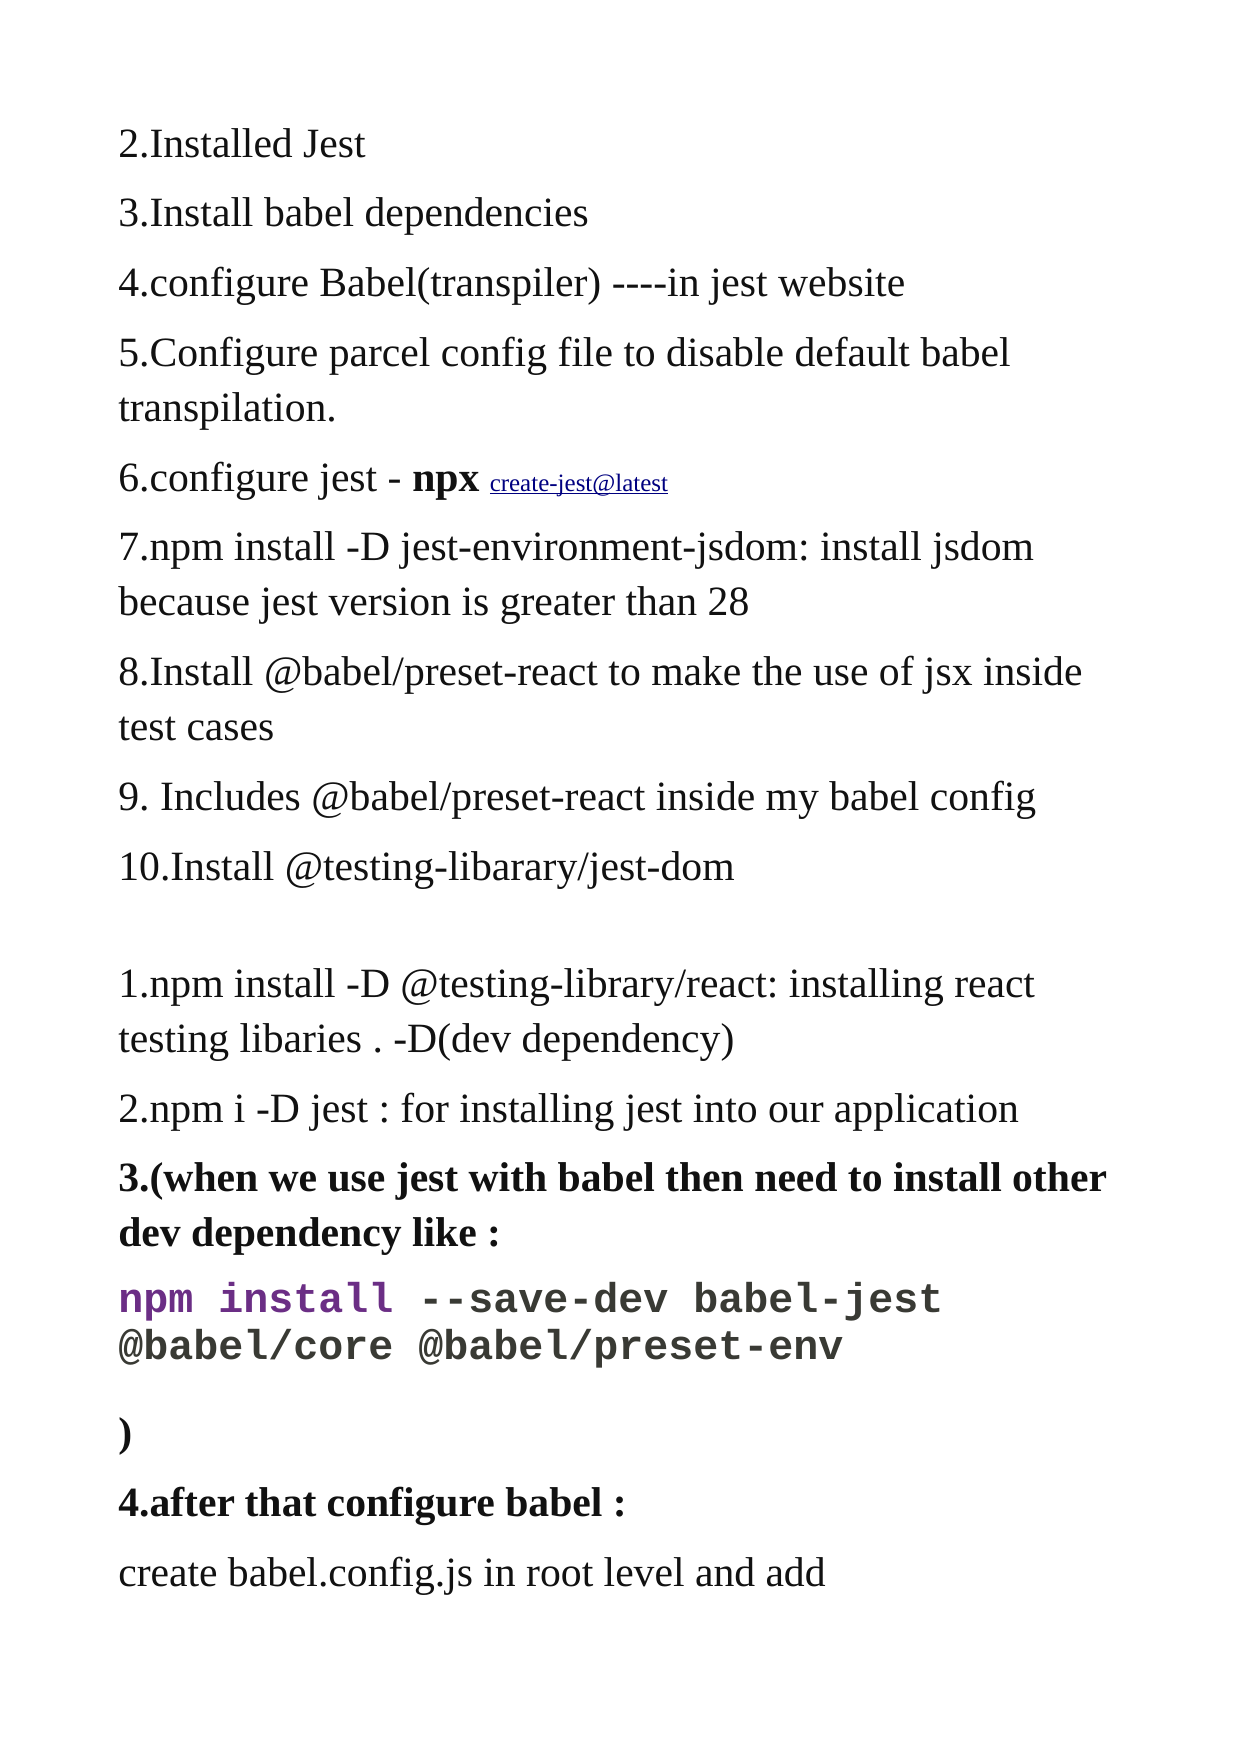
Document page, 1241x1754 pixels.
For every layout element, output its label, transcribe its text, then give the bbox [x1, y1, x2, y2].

text 9. Includes @babel/preset-react inside my babel config [118, 771, 1122, 819]
text 8.Install @babel/preset-react to make the use of jsx inside test cases [118, 646, 1122, 749]
text 10.Install @testing-libarary/jest-dom [118, 841, 1122, 889]
text 2.Installed Jest [118, 118, 1122, 166]
text ) [118, 1372, 1122, 1456]
text 4.after that configure babel : [118, 1477, 1122, 1525]
text 3.Install babel dependencies [118, 188, 1122, 236]
text 6.configure jest - npx create-jest@latest [118, 452, 1122, 500]
text 3.(when we use jest with babel then need to install other dev dependency like : [118, 1153, 1122, 1256]
text 1.npm install -D @testing-library/react: installing react testing libaries . -D(dev dependency) [118, 958, 1122, 1061]
text 7.npm install -D jest-environment-jsdom: install jsdom because jest version is greater than 28 [118, 522, 1122, 625]
text 5.Configure parcel config file to disable default babel transpilation. [118, 327, 1122, 430]
text create babel.config.js in root level and add [118, 1547, 1122, 1595]
text 4.configure Babel(transpiler) ----in jest website [118, 257, 1122, 305]
text npm install --save-dev babel-jest @babel/core @babel/preset-env [118, 1277, 1122, 1372]
text 2.npm i -D jest : for installing jest into our application [118, 1083, 1122, 1131]
